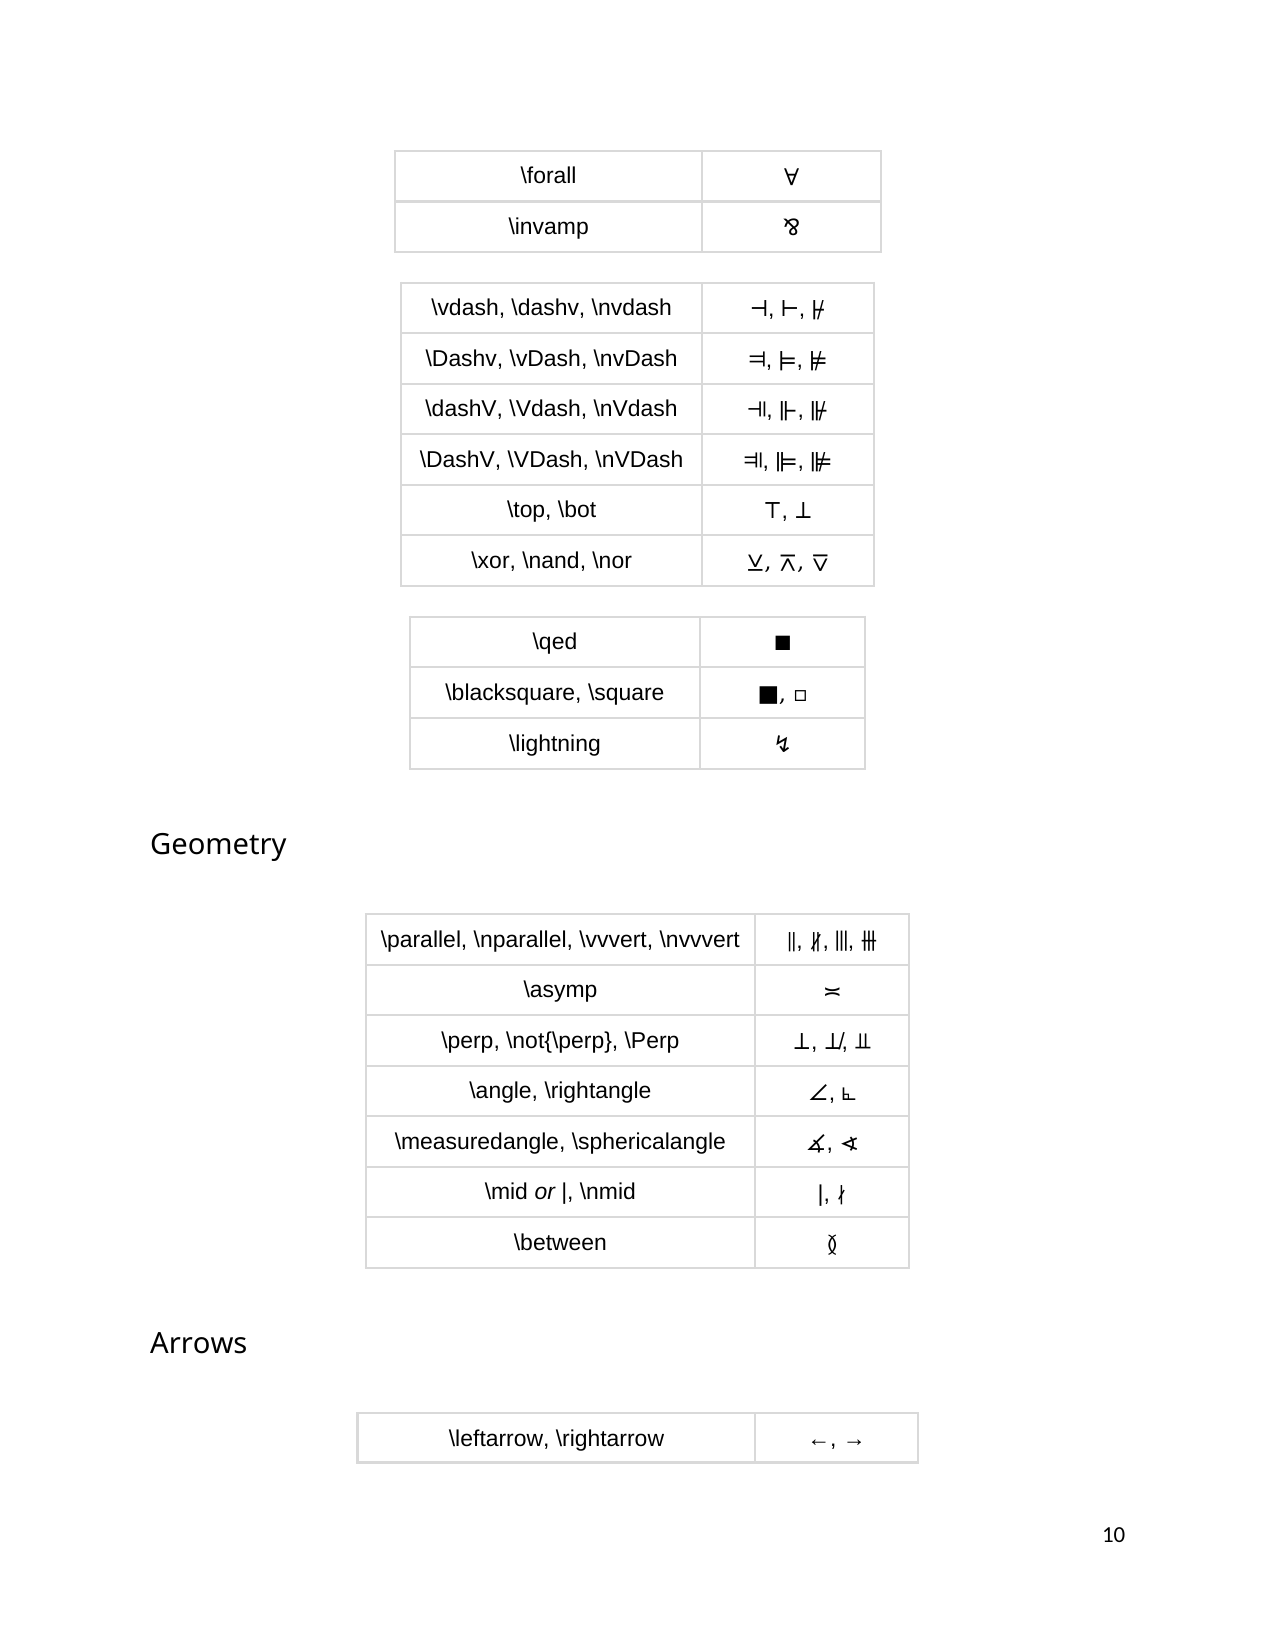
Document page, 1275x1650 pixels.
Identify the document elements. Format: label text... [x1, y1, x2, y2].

table_cell \asymp [367, 966, 754, 1014]
table_cell ⊻, ⊼, ⊽ [703, 536, 873, 585]
table_cell ↯ [701, 719, 864, 768]
table_cell ∡, ∢ [756, 1117, 908, 1166]
table_cell \perp, \not{\perp}, \Perp [367, 1016, 754, 1065]
table_cell ⫥, ⊫, ⊯ [703, 435, 873, 484]
table_cell \invamp [396, 203, 701, 251]
table_cell ≍ [756, 966, 908, 1014]
table_cell \DashV, \VDash, \nVDash [402, 435, 701, 484]
table_cell \between [367, 1218, 754, 1267]
table_cell ⫤, ⊨, ⊭ [703, 334, 873, 383]
subtitle Geometry [150, 823, 1125, 863]
table_cell ■, □ [701, 668, 864, 717]
table_header \parallel, \nparallel, \vvvert, \nvvvert [367, 915, 754, 964]
table_header \qed [411, 618, 699, 666]
table_cell |, ∤ [756, 1168, 908, 1216]
table_cell \Dashv, \vDash, \nvDash [402, 334, 701, 383]
table_cell \top, \bot [402, 486, 701, 534]
table_cell \lightning [411, 719, 699, 768]
table_cell ⊤, ⊥ [703, 486, 873, 534]
table_cell ∀ [703, 152, 880, 200]
table_header ←, → [756, 1414, 917, 1461]
table_cell \measuredangle, \sphericalangle [367, 1117, 754, 1166]
table_cell \blacksquare, \square [411, 668, 699, 717]
table_header \vdash, \dashv, \nvdash [402, 284, 701, 332]
table_cell \xor, \nand, \nor [402, 536, 701, 585]
table_cell \mid or |, \nmid [367, 1168, 754, 1216]
table_cell \forall [396, 152, 701, 200]
table_header ∎ [701, 618, 864, 666]
table_cell ⫣, ⊩, ⊮ [703, 385, 873, 433]
table_cell ≬ [756, 1218, 908, 1267]
subtitle Arrows [150, 1322, 1125, 1362]
table_cell ⅋ [703, 203, 880, 251]
table_cell \dashV, \Vdash, \nVdash [402, 385, 701, 433]
table_cell \angle, \rightangle [367, 1067, 754, 1115]
table_header ∥, ∦, ⫴, ⫵ [756, 915, 908, 964]
table_header ⊣, ⊢, ⊬ [703, 284, 873, 332]
table_cell ∠, ⦜ [756, 1067, 908, 1115]
table_cell ⟂, ⟂̸, ⫫ [756, 1016, 908, 1065]
table_header \leftarrow, \rightarrow [359, 1414, 754, 1461]
